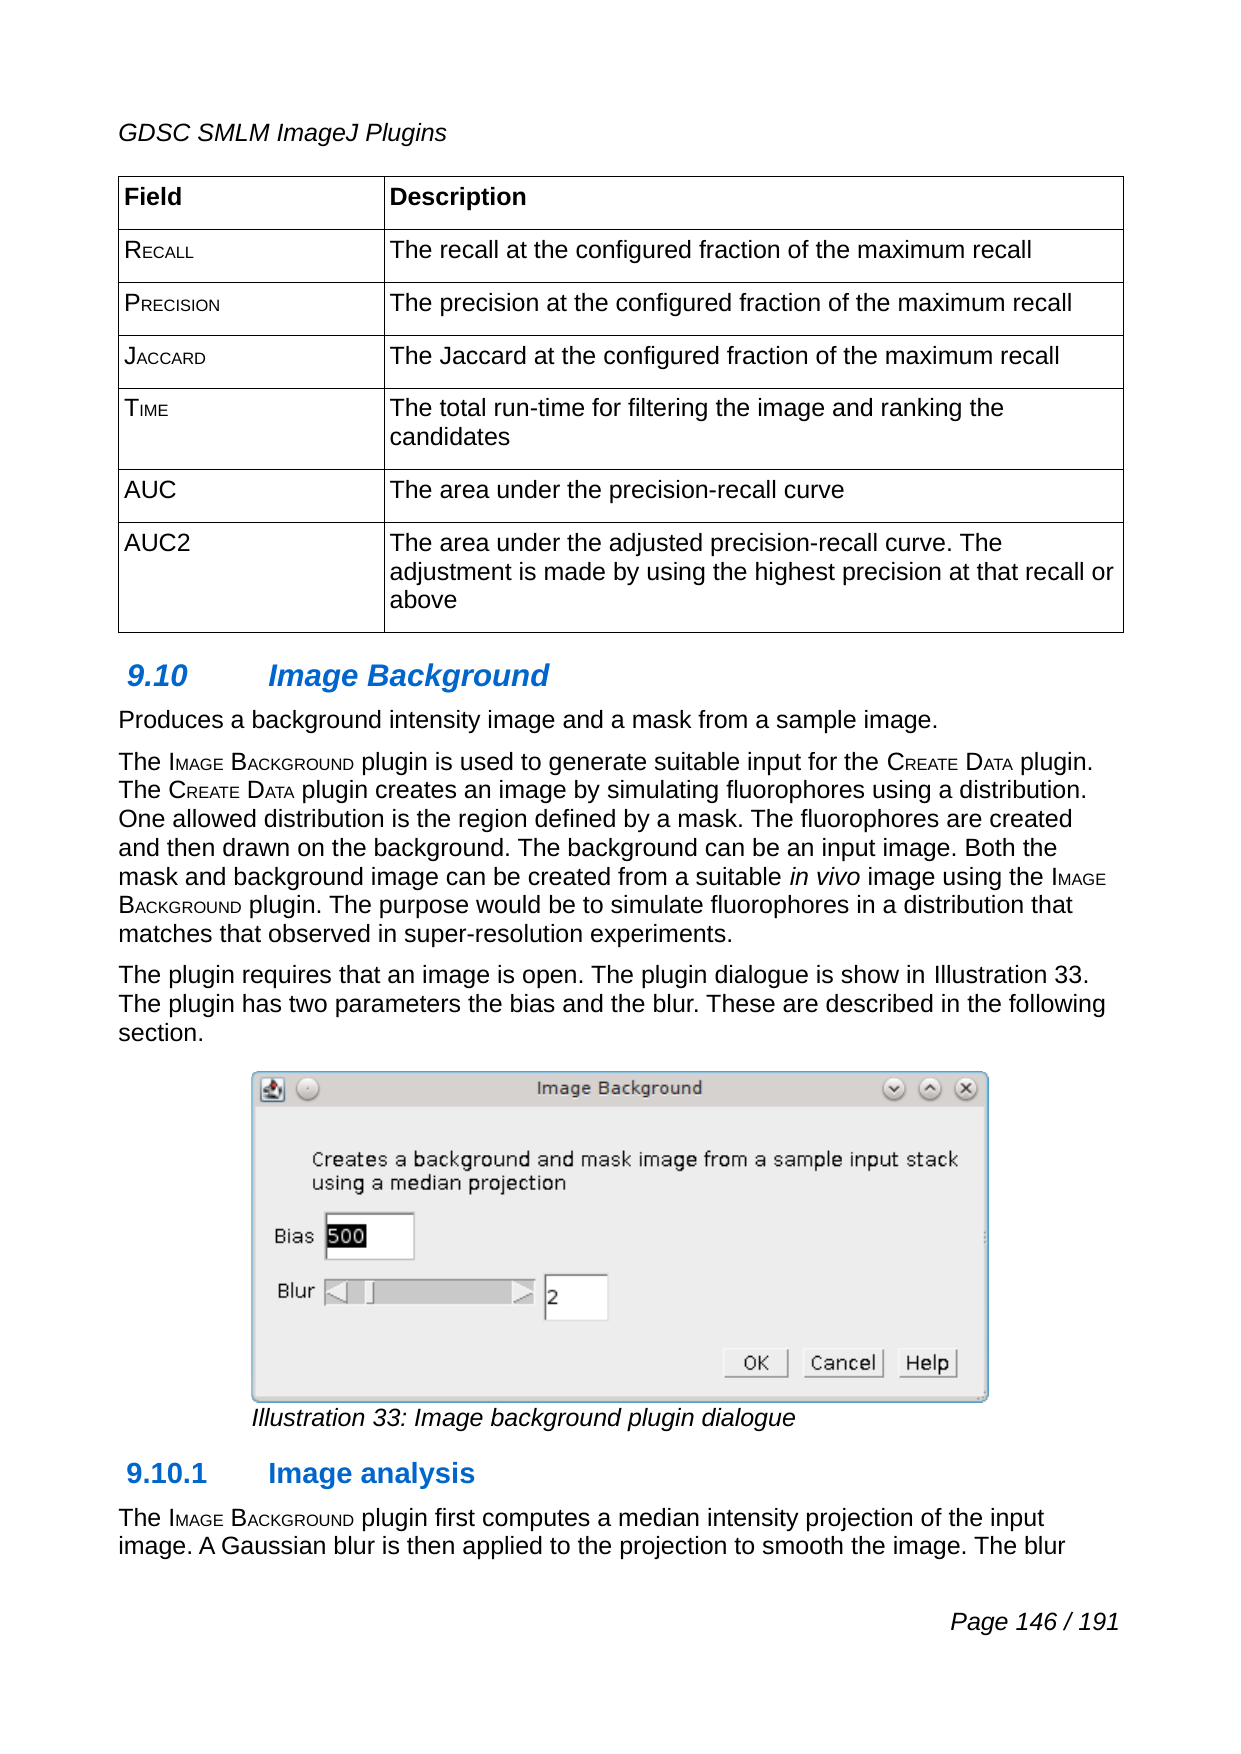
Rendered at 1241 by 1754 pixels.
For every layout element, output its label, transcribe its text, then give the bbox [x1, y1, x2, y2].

subtitle Image Background [118, 657, 1122, 693]
table_cell The area under the precision-recall curve [385, 470, 1123, 522]
table_cell Recall [119, 230, 384, 282]
table_cell The Jaccard at the configured fraction of the maximum recall [385, 336, 1123, 388]
table_cell The recall at the configured fraction of the maximum recall [385, 230, 1123, 282]
text Illustration 33: Image background plugin dialogue [251, 1403, 989, 1432]
picture [251, 1071, 989, 1403]
table_cell The total run-time for filtering the image and ranking the candidates [385, 389, 1123, 469]
table_cell AUC2 [119, 523, 384, 632]
table_cell Time [119, 389, 384, 469]
table_cell Precision [119, 283, 384, 335]
subtitle Image analysis [118, 1457, 1122, 1490]
text The Image Background plugin first computes a median intensity projection of the input image. A Gaussian blur is then applied to the projection to smooth the image. The blur [118, 1503, 1122, 1560]
table_cell The precision at the configured fraction of the maximum recall [385, 283, 1123, 335]
table_header Field [119, 177, 384, 229]
table_cell AUC [119, 470, 384, 522]
text Produces a background intensity image and a mask from a sample image. [118, 706, 1122, 734]
table_cell Jaccard [119, 336, 384, 388]
text The Image Background plugin is used to generate suitable input for the Create Data plugin. The Create Data plugin creates an image by simulating fluorophores using a distribution. One allowed distribution is the region defined by a mask. The fluorophores are created and then drawn on the background. The background can be an input image. Both the mask and background image can be created from a suitable in vivo image using the Image Background plugin. The purpose would be to simulate fluorophores in a distribution that matches that observed in super-resolution experiments. [118, 747, 1122, 948]
text The plugin requires that an image is open. The plugin dialogue is show in Illustration 33. The plugin has two parameters the bias and the blur. These are described in the following section. [118, 961, 1122, 1047]
table_cell The area under the adjusted precision-recall curve. The adjustment is made by using the highest precision at that recall or above [385, 523, 1123, 632]
table_header Description [385, 177, 1123, 229]
